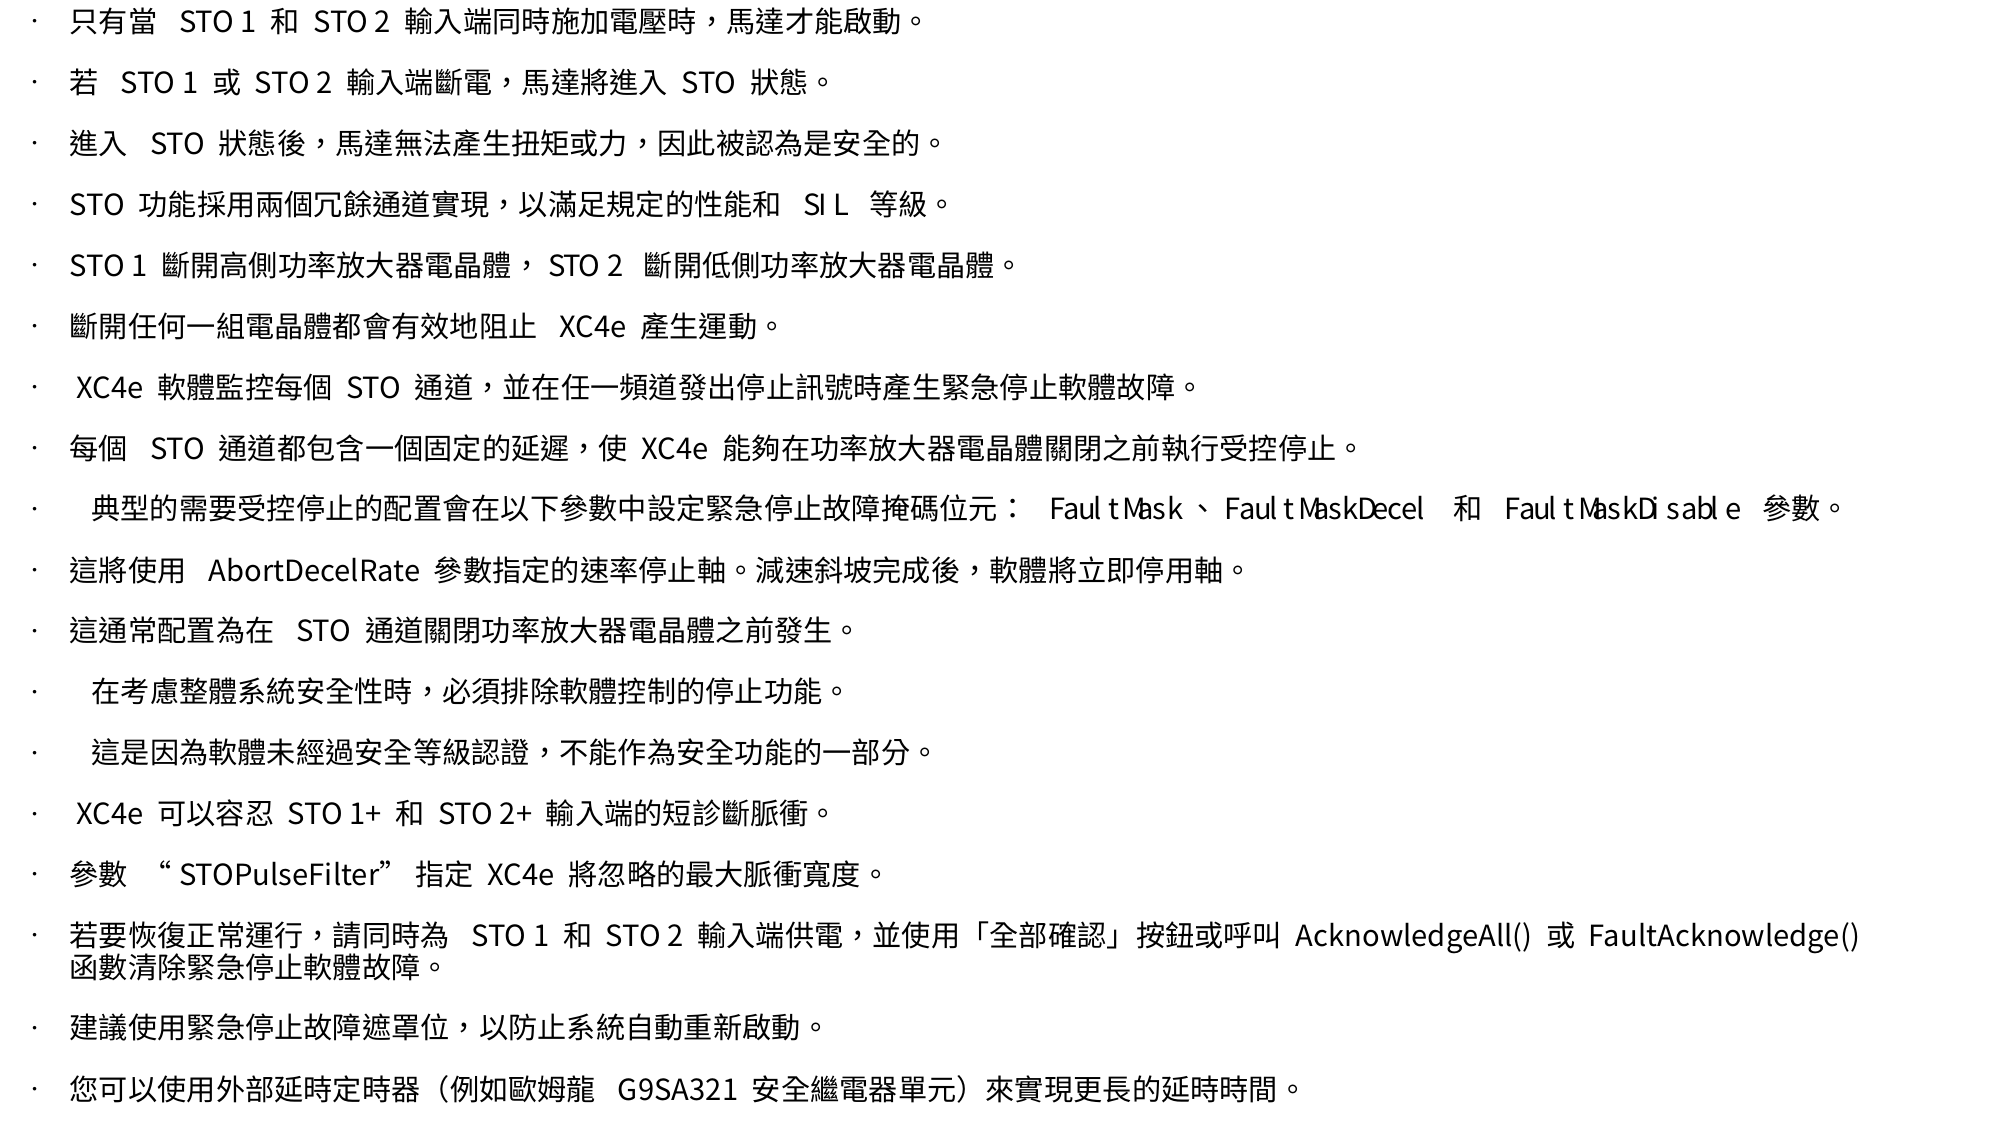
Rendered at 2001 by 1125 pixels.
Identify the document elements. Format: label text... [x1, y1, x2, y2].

list 只有當 STO 1 和 STO 2 輸入端同時施加電壓時，馬達才能啟動。 若 STO 1 或 STO 2 輸入端斷電，馬達將進入 STO 狀態。 進入 STO 狀態後，馬達無法產生扭矩或力，因此被認為是安全的。 STO 功能採用兩個冗餘通道實現，以滿足規定的性能和 SIL 等級。 STO 1 斷開高側功率放大器電晶體，STO 2 斷開低側功率放大器電晶體。 斷開任何一組電晶體都會有效地阻止 XC4e 產生運動。 XC4e 軟體監控每個 STO 通道，並在任一頻道發出停止訊號時產生緊急停止軟體故障。 每個 STO 通道都包含一個固定的延遲，使 XC4e 能夠在功率放大器電晶體關閉之前執行受控停止。 典型的需要受控停止的配置會在以下參數中設定緊急停止故障掩碼位元： FaultMask、FaultMaskDecel 和 FaultMaskDisable 參數。 這將使用 AbortDecelRate 參數指定的速率停止軸。減速斜坡完成後，軟體將立即停用軸。 這通常配置為在 STO 通道關閉功率放大器電晶體之前發生。 在考慮整體系統安全性時，必須排除軟體控制的停止功能。 這是因為軟體未經過安全等級認證，不能作為安全功能的一部分。 XC4e 可以容忍 STO 1+ 和 STO 2+ 輸入端的短診斷脈衝。 參數 “STOPulseFilter”指定 XC4e 將忽略的最大脈衝寬度。 若要恢復正常運行，請同時為 STO 1 和 STO 2 輸入端供電，並使用「全部確認」按鈕或呼叫 AcknowledgeAll() 或 FaultAcknowledge() 函數清除緊急停止軟體故障。 建議使用緊急停止故障遮罩位，以防止系統自動重新啟動。 您可以使用外部延時定時器（例如歐姆龍 G9SA321 安全繼電器單元）來實現更長的延時時間。 將此設備連接在系統 ESTOP 接線和 XC4e 的 STO 輸入端之間。 除了外部定時器之外，還要將 ESTOP 訊號直接連接到數位輸入端，以便 XC4e 在 ESTOP 訊號啟動後立即啟動軟體控制的停止。 使用 EmergencyStopFaultInput [A3200: ESTOPFaultInput] 參數將數位輸入端配置為 ESTOP 輸入端。 [17, 0, 1901, 1072]
